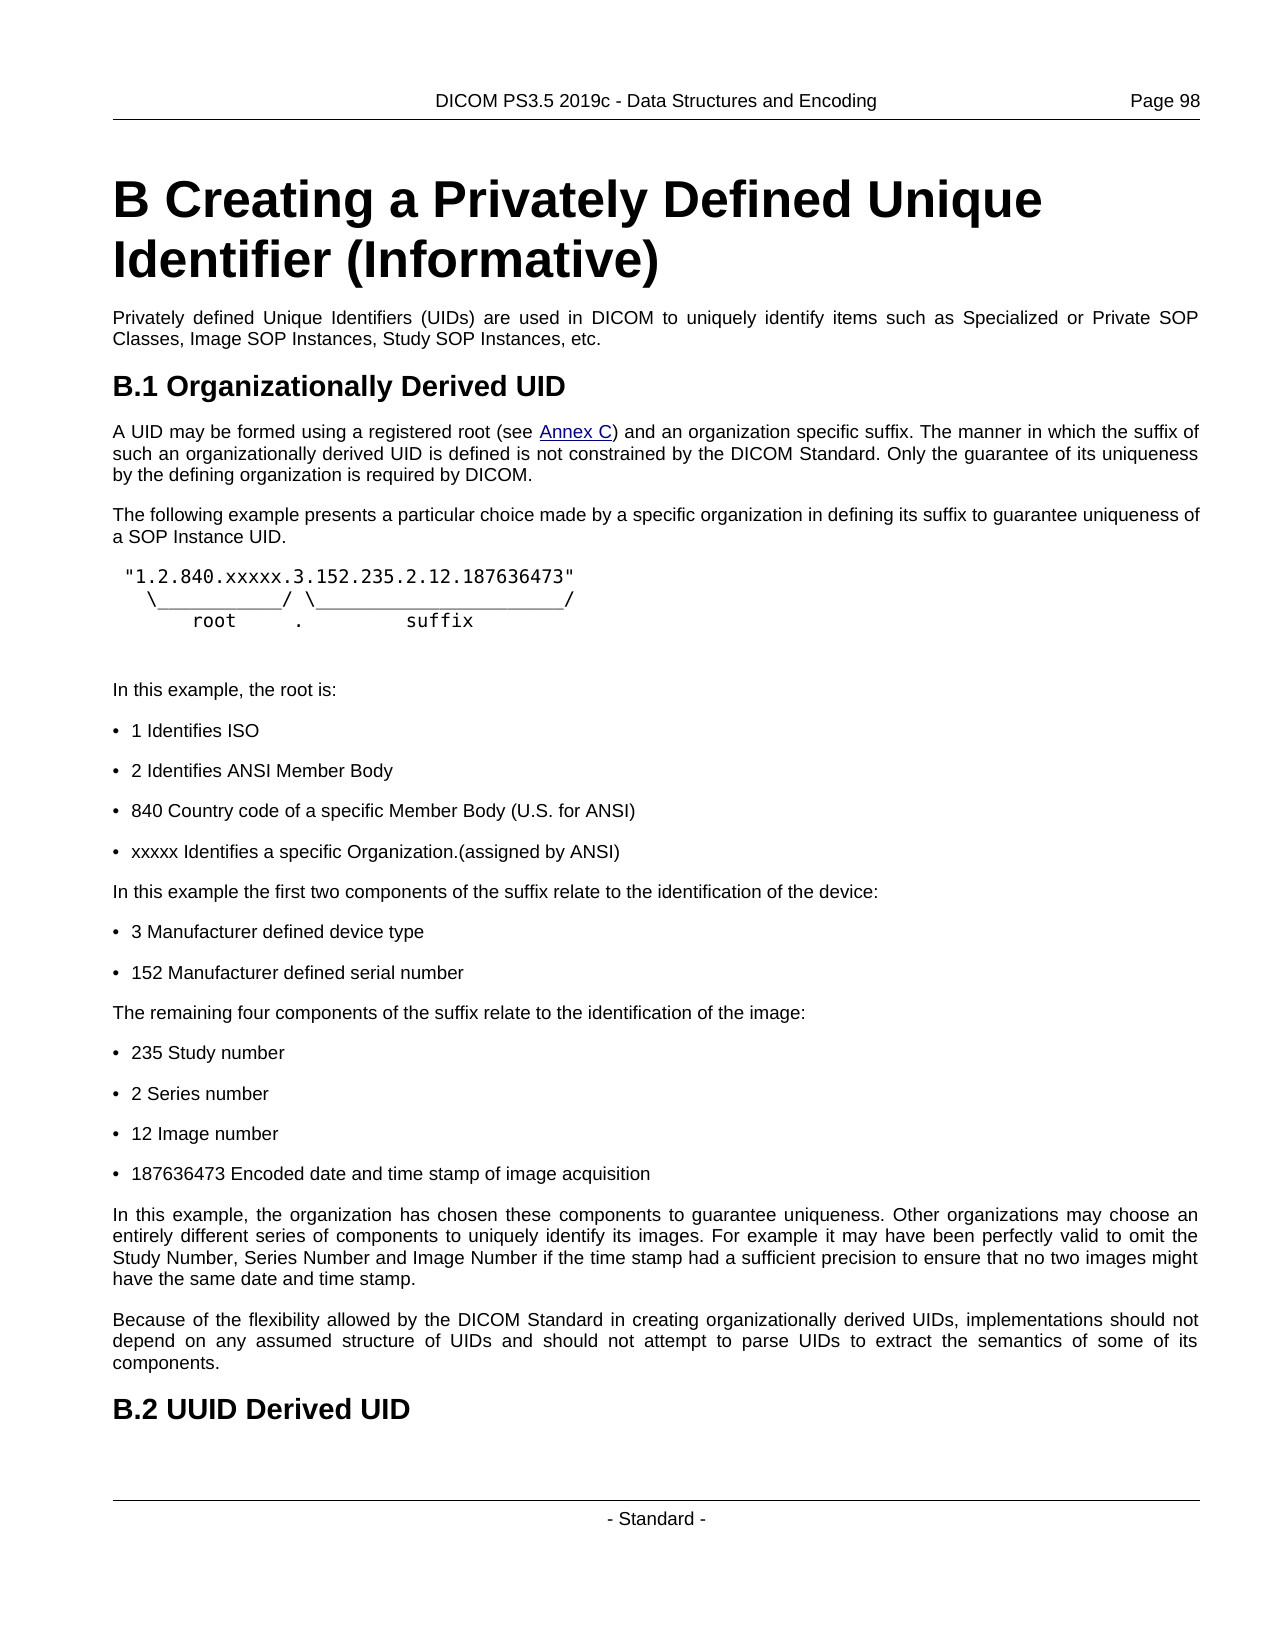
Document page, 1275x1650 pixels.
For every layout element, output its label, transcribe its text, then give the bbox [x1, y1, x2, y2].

text • 2 Series number [112, 1082, 1200, 1104]
text • 840 Country code of a specific Member Body (U.S. for ANSI) [112, 800, 1200, 822]
text The following example presents a particular choice made by a specific organization in defining its suffix to guarantee uniqueness of a SOP Instance UID. [112, 504, 1200, 547]
text In this example, the root is: [112, 679, 1200, 701]
text • 2 Identifies ANSI Member Body [112, 760, 1200, 781]
text • 3 Manufacturer defined device type [112, 921, 1200, 943]
text The remaining four components of the suffix relate to the identification of the image: [112, 1002, 1200, 1023]
text • 1 Identifies ISO [112, 719, 1200, 741]
text • 12 Image number [112, 1123, 1200, 1144]
text In this example the first two components of the suffix relate to the identification of the device: [112, 881, 1200, 902]
text B.1 Organizationally Derived UID [112, 368, 1200, 402]
text B.2 UUID Derived UID [112, 1392, 1200, 1425]
text • xxxxx Identifies a specific Organization.(assigned by ANSI) [112, 841, 1200, 862]
text In this example, the organization has chosen these components to guarantee uniqueness. Other organizations may choose an entirely different series of components to uniquely identify its images. For example it may have been perfectly valid to omit the Study Number, Series Number and Image Number if the time stamp had a sufficient precision to ensure that no two images might have the same date and time stamp. [112, 1203, 1200, 1289]
text Because of the flexibility allowed by the DICOM Standard in creating organizationally derived UIDs, implementations should not depend on any assumed structure of UIDs and should not attempt to parse UIDs to extract the semantics of some of its components. [112, 1308, 1200, 1373]
text • 187636473 Encoded date and time stamp of image acquisition [112, 1163, 1200, 1184]
text A UID may be formed using a registered root (see Annex C) and an organization specific suffix. The manner in which the suffix of such an organizationally derived UID is defined is not constrained by the DICOM Standard. Only the guarantee of its uniqueness by the defining organization is required by DICOM. [112, 421, 1200, 486]
text B Creating a Privately Defined Unique Identifier (Informative) [112, 169, 1200, 288]
text • 235 Study number [112, 1042, 1200, 1064]
text Privately defined Unique Identifiers (UIDs) are used in DICOM to uniquely identify items such as Specialized or Private SOP Classes, Image SOP Instances, Study SOP Instances, etc. [112, 307, 1200, 350]
text • 152 Manufacturer defined serial number [112, 961, 1200, 983]
text "1.2.840.xxxxx.3.152.235.2.12.187636473" \___________/ \______________________/ root . suffix [112, 566, 1200, 661]
